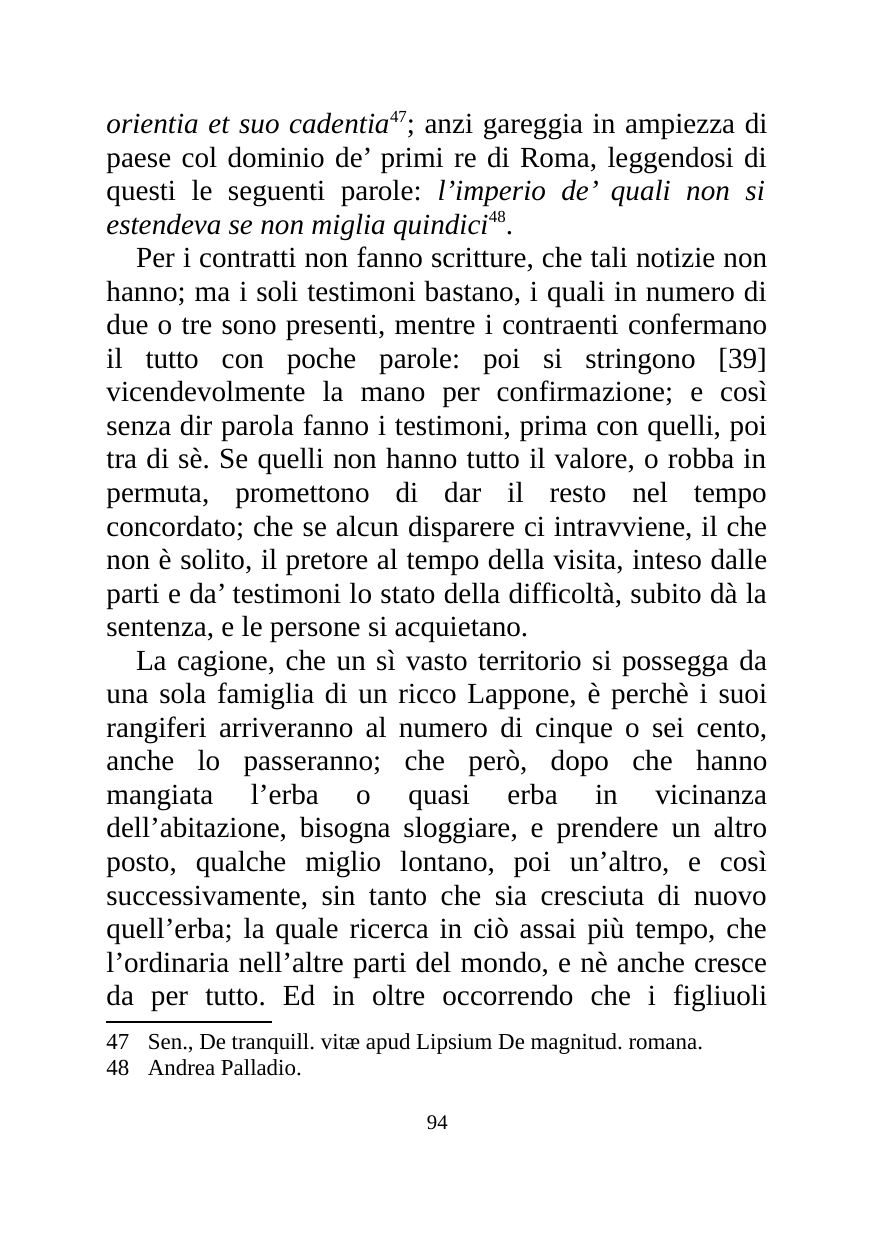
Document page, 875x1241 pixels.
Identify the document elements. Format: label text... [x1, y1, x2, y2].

text La cagione, che un sì vasto territorio si possegga da una sola famiglia di un ricco Lappone, è perchè i suoi rangiferi arriveranno al numero di cinque o sei cento, anche lo passeranno; che però, dopo che hanno mangiata l’erba o quasi erba in vicinanza dell’abitazione, bisogna sloggiare, e prendere un altro posto, qualche miglio lontano, poi un’altro, e così successivamente, sin tanto che sia cresciuta di nuovo quell’erba; la quale ricerca in ciò assai più tempo, che l’ordinaria nell’altre parti del mondo, e nè anche cresce da per tutto. Ed in oltre occorrendo che i figliuoli [106, 643, 768, 1012]
text orientia et suo cadentia; anzi gareggia in ampiezza di paese col dominio de’ primi re di Roma, leggendosi di questi le seguenti parole: l’imperio de’ quali non si estendeva se non miglia quindici. [106, 106, 768, 240]
text Andrea Palladio. [106, 1054, 768, 1080]
text Sen., De tranquill. vitæ apud Lipsium De magnitud. romana. [106, 1028, 768, 1054]
text Per i contratti non fanno scritture, che tali notizie non hanno; ma i soli testimoni bastano, i quali in numero di due o tre sono presenti, mentre i contraenti confermano il tutto con poche parole: poi si stringono [39] vicendevolmente la mano per confirmazione; e così senza dir parola fanno i testimoni, prima con quelli, poi tra di sè. Se quelli non hanno tutto il valore, o robba in permuta, promettono di dar il resto nel tempo concordato; che se alcun disparere ci intravviene, il che non è solito, il pretore al tempo della visita, inteso dalle parti e da’ testimoni lo stato della difficoltà, subito dà la sentenza, e le persone si acquietano. [106, 240, 768, 643]
